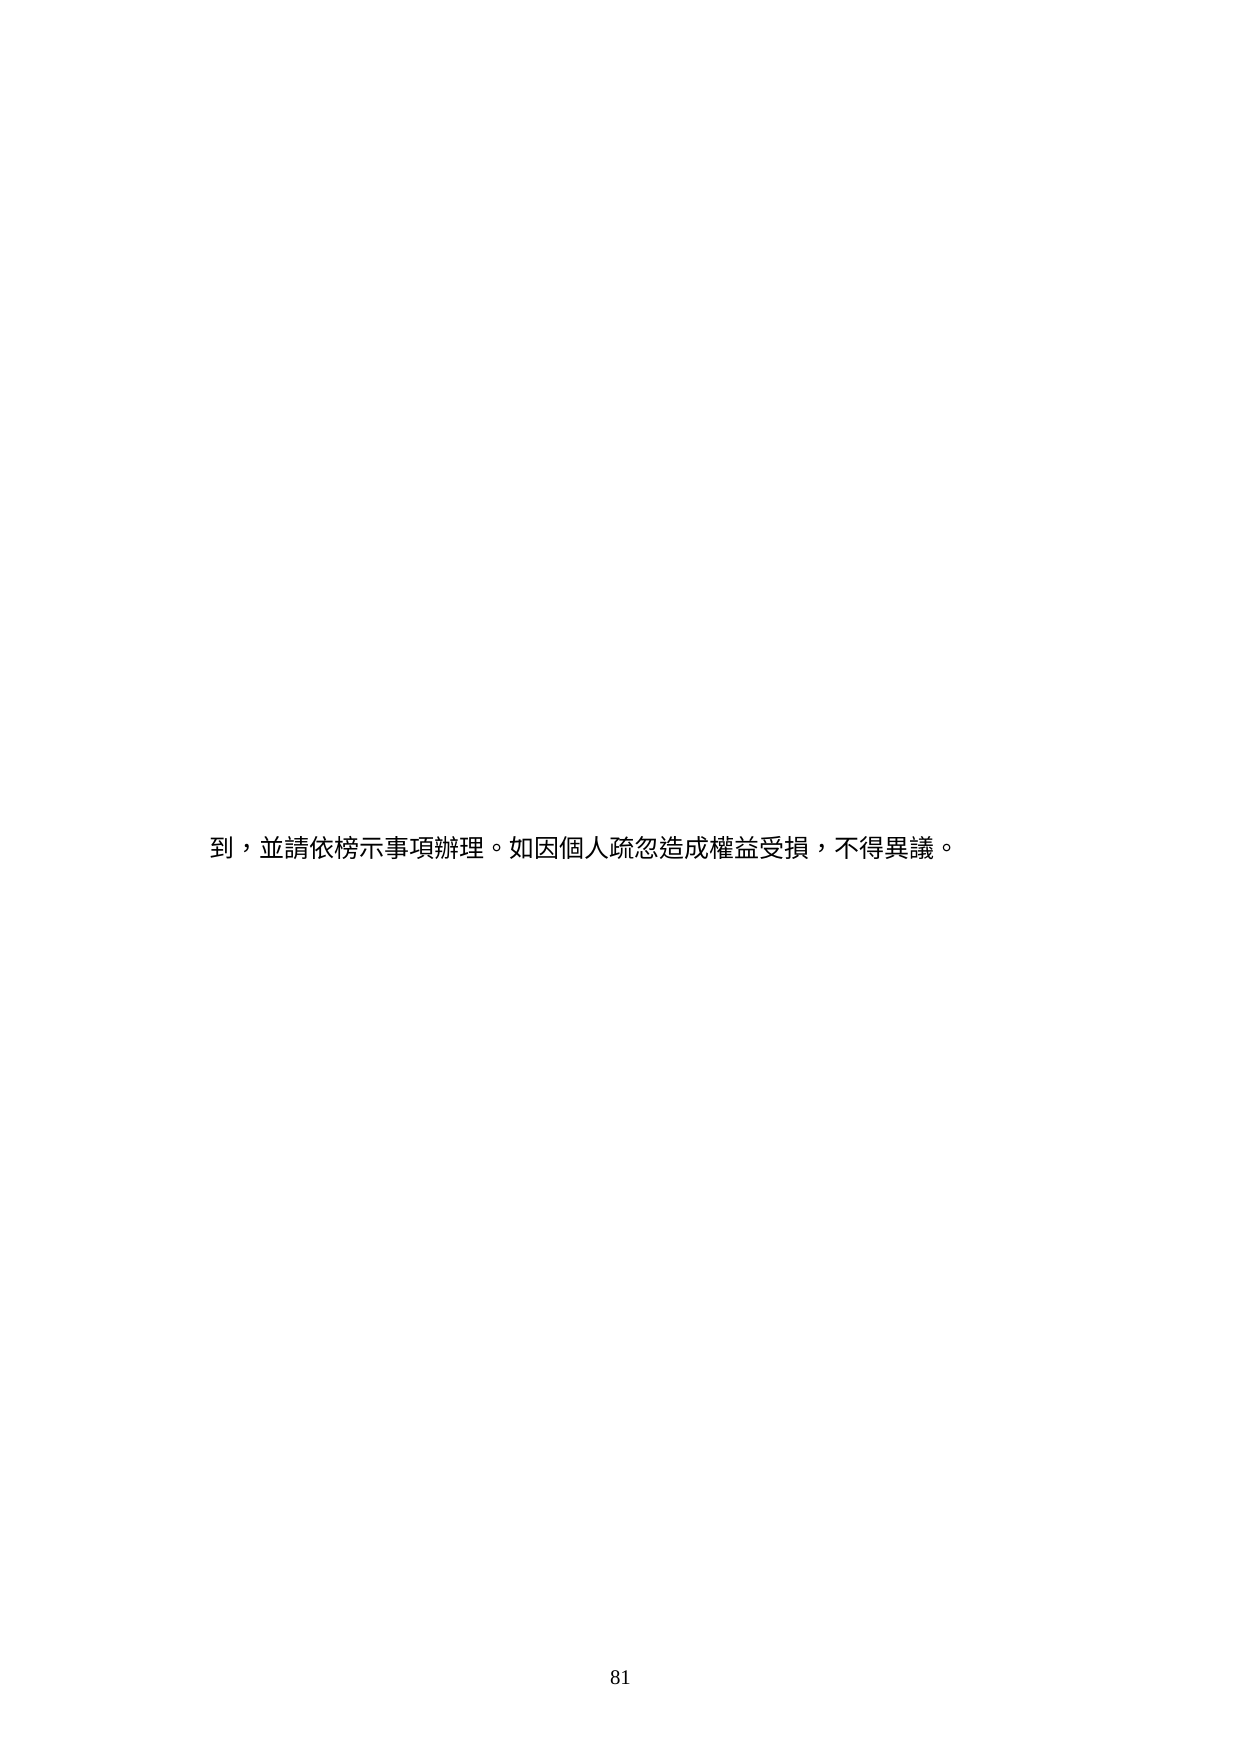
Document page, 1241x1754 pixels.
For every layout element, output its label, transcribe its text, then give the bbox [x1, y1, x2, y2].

text 到，並請依榜示事項辦理。如因個人疏忽造成權益受損，不得異議。 [209, 831, 1134, 864]
